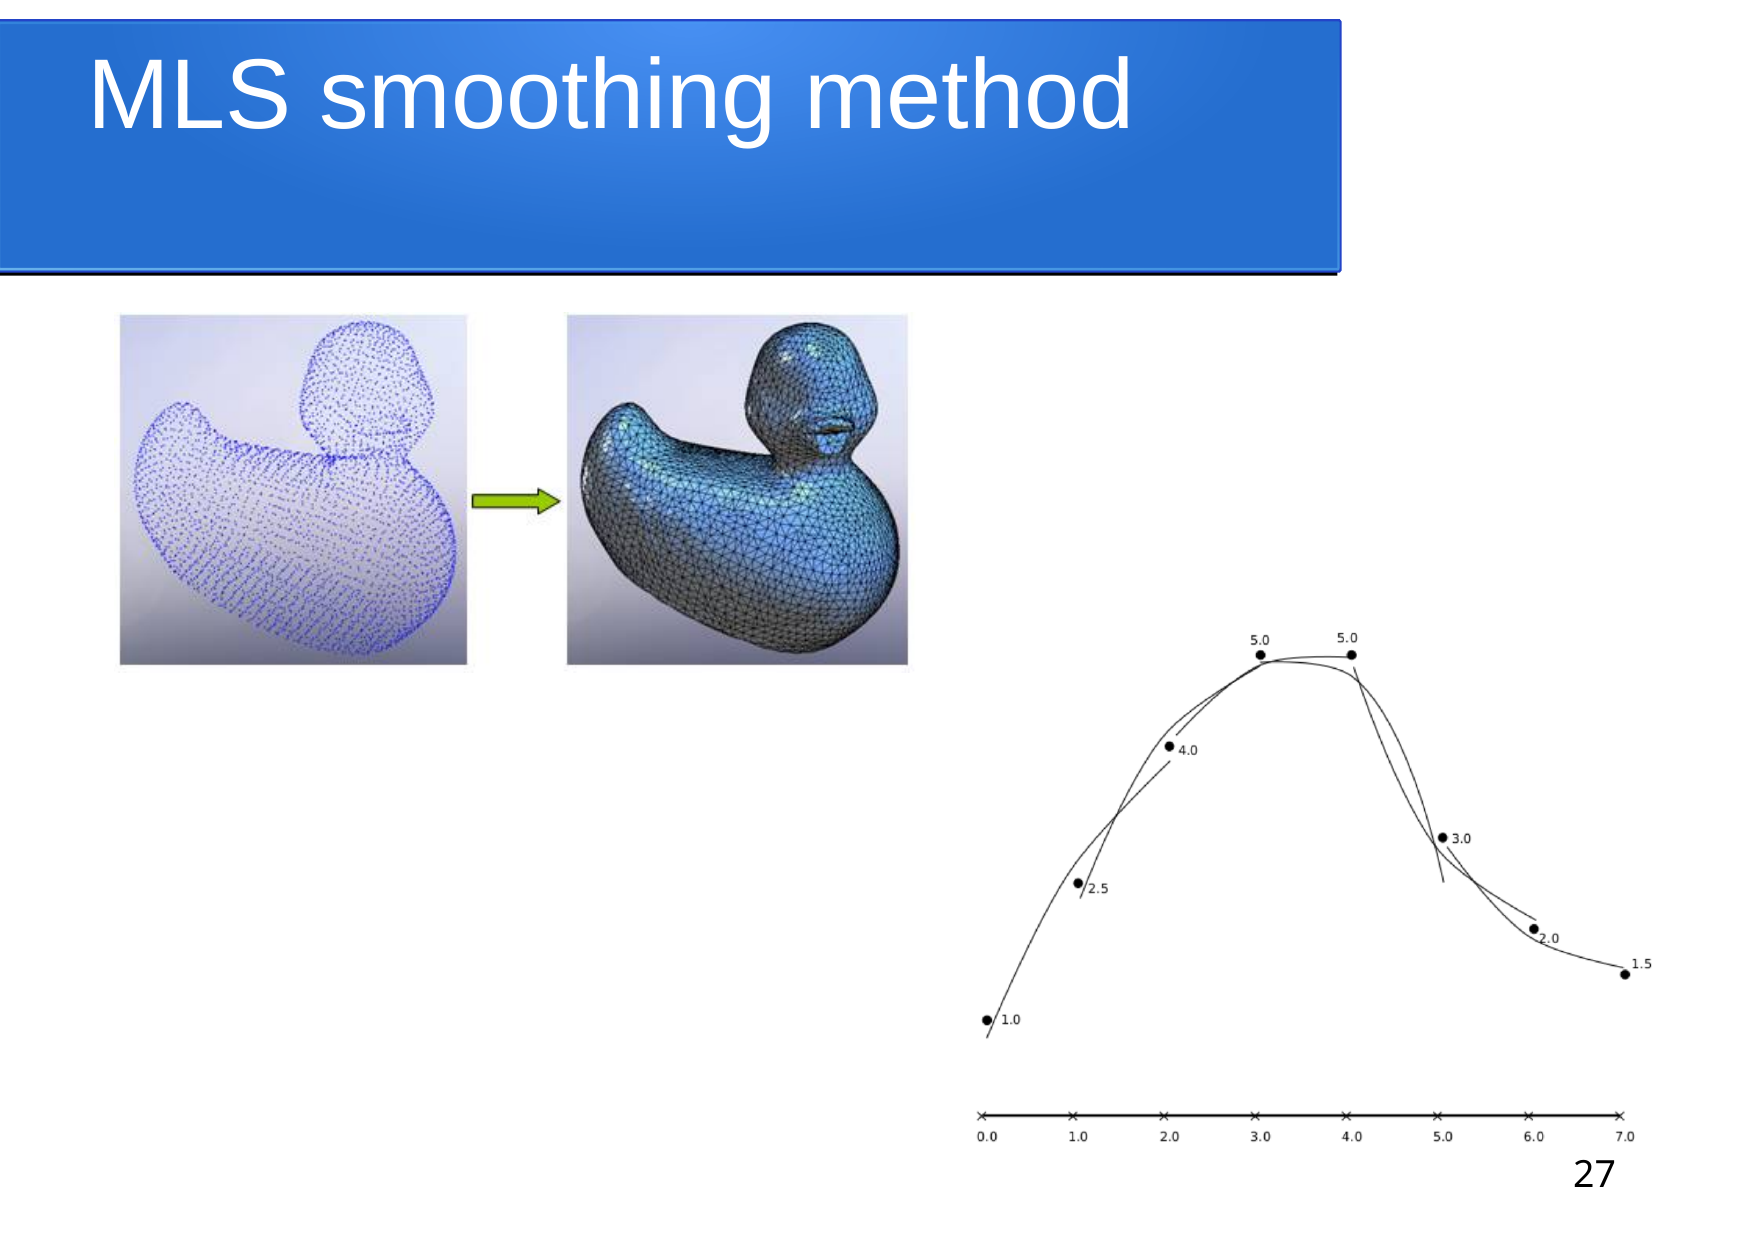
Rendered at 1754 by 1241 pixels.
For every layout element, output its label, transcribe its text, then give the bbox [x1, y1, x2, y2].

picture [114, 312, 916, 673]
title MLS smoothing method [87, 38, 1309, 261]
picture [955, 624, 1665, 1156]
text_box [1558, 1140, 1754, 1224]
